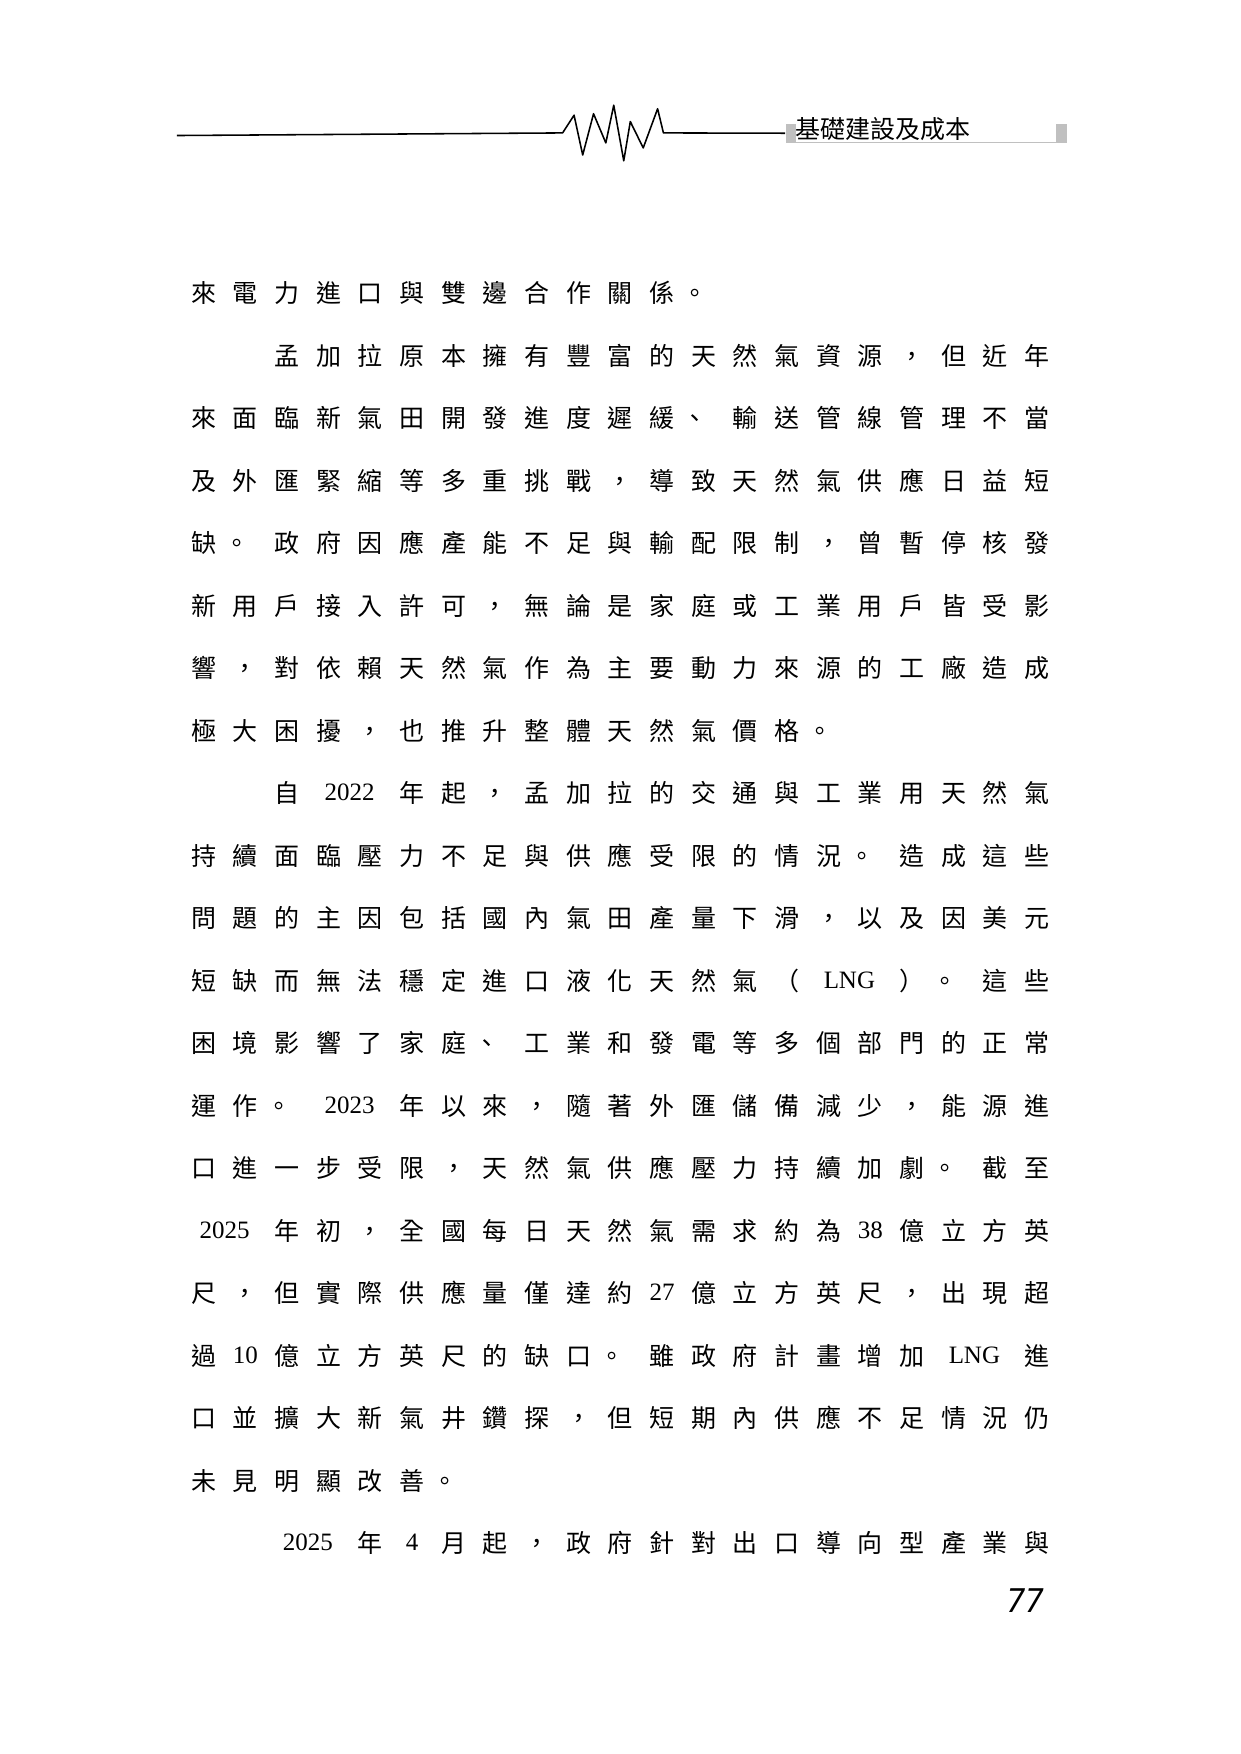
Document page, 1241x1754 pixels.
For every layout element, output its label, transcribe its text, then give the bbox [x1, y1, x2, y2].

text 2025年4月起，政府針對出口導向型產業與 [183, 1500, 1058, 1563]
text 孟加拉原本擁有豐富的天然氣資源，但近年來面臨新氣田開發進度遲緩、輸送管線管理不當及外匯緊縮等多重挑戰，導致天然氣供應日益短缺。政府因應產能不足與輸配限制，曾暫停核發新用戶接入許可，無論是家庭或工業用戶皆受影響，對依賴天然氣作為主要動力來源的工廠造成極大困擾，也推升整體天然氣價格。 [183, 313, 1058, 750]
text 自2022年起，孟加拉的交通與工業用天然氣持續面臨壓力不足與供應受限的情況。造成這些問題的主因包括國內氣田產量下滑，以及因美元短缺而無法穩定進口液化天然氣（LNG）。這些困境影響了家庭、工業和發電等多個部門的正常運作。2023年以來，隨著外匯儲備減少，能源進口進一步受限，天然氣供應壓力持續加劇。截至2025年初，全國每日天然氣需求約為38億立方英尺，但實際供應量僅達約27億立方英尺，出現超過10億立方英尺的缺口。雖政府計畫增加LNG進口並擴大新氣井鑽探，但短期內供應不足情況仍未見明顯改善。 [183, 750, 1058, 1500]
text 來電力進口與雙邊合作關係。 [183, 250, 1058, 313]
